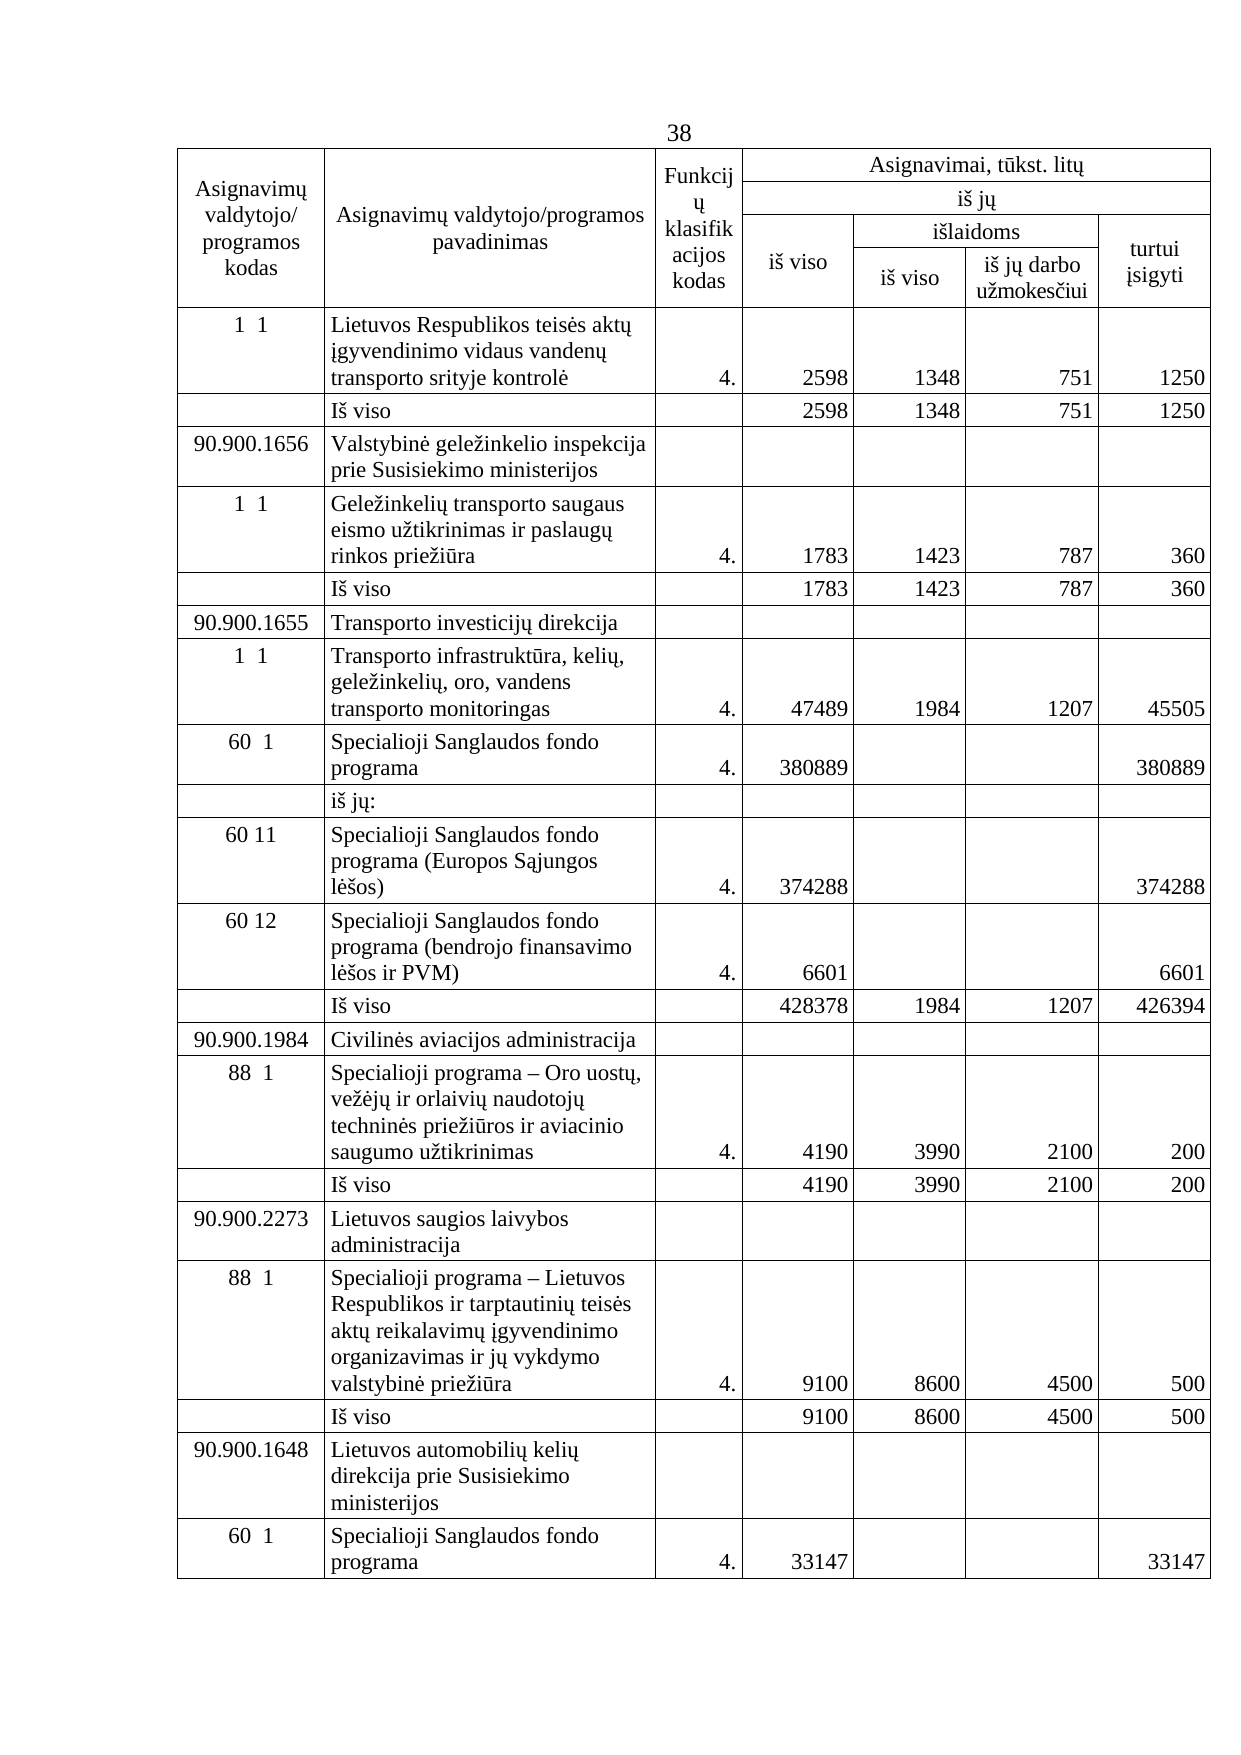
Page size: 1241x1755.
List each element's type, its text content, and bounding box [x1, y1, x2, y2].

table_cell [854, 1433, 965, 1518]
table_cell 1348 [854, 394, 965, 426]
table_cell [966, 785, 1098, 817]
table_cell Iš viso [325, 573, 655, 605]
table_cell 1 1 [178, 639, 324, 724]
table_cell [178, 1400, 324, 1432]
table_cell [656, 785, 742, 817]
table_cell Lietuvos automobilių kelių direkcija prie Susisiekimo ministerijos [325, 1433, 655, 1518]
table_cell 8600 [854, 1261, 965, 1399]
table_cell 1207 [966, 639, 1098, 724]
table_cell [178, 785, 324, 817]
table_cell [1099, 1023, 1210, 1055]
table_cell 4. [656, 639, 742, 724]
table_cell 1783 [743, 487, 853, 572]
table_cell 8600 [854, 1400, 965, 1432]
table_cell 6601 [1099, 904, 1210, 989]
table_cell [656, 1400, 742, 1432]
table_cell 500 [1099, 1261, 1210, 1399]
table_cell [743, 427, 853, 486]
table_cell [854, 904, 965, 989]
table_cell [966, 1519, 1098, 1578]
table_cell [966, 725, 1098, 783]
table_cell 2598 [743, 308, 853, 393]
table_cell [966, 1023, 1098, 1055]
table_cell [656, 394, 742, 426]
table_cell Transporto infrastruktūra, kelių, geležinkelių, oro, vandens transporto monitoringas [325, 639, 655, 724]
table_cell 1 1 [178, 487, 324, 572]
table_cell 47489 [743, 639, 853, 724]
table_cell 1207 [966, 990, 1098, 1022]
table_cell 751 [966, 394, 1098, 426]
table_cell 380889 [743, 725, 853, 783]
table_cell Valstybinė geležinkelio inspekcija prie Susisiekimo ministerijos [325, 427, 655, 486]
table_cell 1783 [743, 573, 853, 605]
table_cell 374288 [743, 818, 853, 903]
table_cell iš jų [743, 182, 1210, 214]
table_cell 1250 [1099, 308, 1210, 393]
table_cell 88 1 [178, 1056, 324, 1167]
table_cell [854, 1023, 965, 1055]
table_cell [854, 818, 965, 903]
table_cell [854, 606, 965, 638]
table_cell 33147 [1099, 1519, 1210, 1578]
table_header Asignavimų valdytojo/programos pavadinimas [325, 149, 655, 307]
table_cell 2100 [966, 1169, 1098, 1201]
table_cell 4500 [966, 1400, 1098, 1432]
table_cell 360 [1099, 487, 1210, 572]
table_cell 60 12 [178, 904, 324, 989]
table_cell [656, 1433, 742, 1518]
table_cell [743, 606, 853, 638]
table_cell 751 [966, 308, 1098, 393]
table_cell 4. [656, 904, 742, 989]
table_cell Iš viso [325, 1169, 655, 1201]
table_cell 200 [1099, 1169, 1210, 1201]
table_cell 3990 [854, 1169, 965, 1201]
table_cell 90.900.1656 [178, 427, 324, 486]
table_cell [656, 1023, 742, 1055]
table_cell 88 1 [178, 1261, 324, 1399]
table_cell [966, 606, 1098, 638]
table_cell Civilinės aviacijos administracija [325, 1023, 655, 1055]
table_cell 4. [656, 818, 742, 903]
table_cell Specialioji programa – Oro uostų, vežėjų ir orlaivių naudotojų techninės priežiūros ir aviacinio saugumo užtikrinimas [325, 1056, 655, 1167]
table_cell 4. [656, 1261, 742, 1399]
table_cell 1984 [854, 639, 965, 724]
table_cell 60 1 [178, 1519, 324, 1578]
table_cell 1348 [854, 308, 965, 393]
table_cell Specialioji Sanglaudos fondo programa (Europos Sąjungos lėšos) [325, 818, 655, 903]
table_cell Iš viso [325, 1400, 655, 1432]
table_cell 4190 [743, 1056, 853, 1167]
table_cell Specialioji Sanglaudos fondo programa [325, 1519, 655, 1578]
table_cell [966, 1433, 1098, 1518]
table_cell 200 [1099, 1056, 1210, 1167]
table_cell 6601 [743, 904, 853, 989]
table_cell [1099, 606, 1210, 638]
table_cell iš viso [854, 248, 965, 307]
table_cell 1423 [854, 573, 965, 605]
table_cell 380889 [1099, 725, 1210, 783]
table_cell 500 [1099, 1400, 1210, 1432]
table_cell Iš viso [325, 990, 655, 1022]
table_cell [854, 1519, 965, 1578]
table_cell [854, 427, 965, 486]
table_cell 1984 [854, 990, 965, 1022]
table_cell 90.900.1655 [178, 606, 324, 638]
table_cell iš jų darbo užmokesčiui [966, 248, 1098, 307]
table_cell [178, 1169, 324, 1201]
table_cell [854, 1202, 965, 1260]
table_cell [966, 818, 1098, 903]
table_cell [656, 1202, 742, 1260]
table_header Asignavimų valdytojo/ programos kodas [178, 149, 324, 307]
table_cell [1099, 785, 1210, 817]
table_cell išlaidoms [854, 215, 1098, 247]
table_cell 9100 [743, 1400, 853, 1432]
table_cell Specialioji Sanglaudos fondo programa [325, 725, 655, 783]
table_header Funkcijų klasifikacijos kodas [656, 149, 742, 307]
table_cell 9100 [743, 1261, 853, 1399]
table_cell [178, 573, 324, 605]
table_cell iš viso [743, 215, 853, 307]
table_cell [1099, 1433, 1210, 1518]
table_cell 4. [656, 308, 742, 393]
table_cell Lietuvos saugios laivybos administracija [325, 1202, 655, 1260]
table_cell 787 [966, 573, 1098, 605]
table_cell turtui įsigyti [1099, 215, 1210, 307]
table_cell Geležinkelių transporto saugaus eismo užtikrinimas ir paslaugų rinkos priežiūra [325, 487, 655, 572]
table_cell 90.900.1984 [178, 1023, 324, 1055]
table_cell Lietuvos Respublikos teisės aktų įgyvendinimo vidaus vandenų transporto srityje kontrolė [325, 308, 655, 393]
table_header Asignavimai, tūkst. litų [743, 149, 1210, 181]
table_cell [966, 904, 1098, 989]
table_cell [656, 427, 742, 486]
table_cell 360 [1099, 573, 1210, 605]
table_cell 3990 [854, 1056, 965, 1167]
table_cell 33147 [743, 1519, 853, 1578]
table_cell [966, 427, 1098, 486]
table_cell 2598 [743, 394, 853, 426]
table_cell 787 [966, 487, 1098, 572]
table_cell [656, 606, 742, 638]
table_cell [854, 725, 965, 783]
table_cell 60 11 [178, 818, 324, 903]
table_cell [1099, 1202, 1210, 1260]
table_cell 4. [656, 1519, 742, 1578]
table_cell [966, 1202, 1098, 1260]
table_cell Specialioji programa – Lietuvos Respublikos ir tarptautinių teisės aktų reikalavimų įgyvendinimo organizavimas ir jų vykdymo valstybinė priežiūra [325, 1261, 655, 1399]
table_cell 90.900.2273 [178, 1202, 324, 1260]
table_cell Specialioji Sanglaudos fondo programa (bendrojo finansavimo lėšos ir PVM) [325, 904, 655, 989]
table_cell 4500 [966, 1261, 1098, 1399]
table_cell 374288 [1099, 818, 1210, 903]
table_cell Transporto investicijų direkcija [325, 606, 655, 638]
table_cell [743, 1433, 853, 1518]
table_cell [178, 394, 324, 426]
table_cell 4. [656, 1056, 742, 1167]
table_cell [854, 785, 965, 817]
table_cell [743, 1202, 853, 1260]
table_cell 90.900.1648 [178, 1433, 324, 1518]
table_cell [656, 990, 742, 1022]
table_cell 1 1 [178, 308, 324, 393]
table_cell 2100 [966, 1056, 1098, 1167]
table_cell 1250 [1099, 394, 1210, 426]
table_cell 428378 [743, 990, 853, 1022]
table_cell [743, 1023, 853, 1055]
table_cell 4. [656, 725, 742, 783]
table_cell 4. [656, 487, 742, 572]
table_cell [656, 1169, 742, 1201]
table_cell [1099, 427, 1210, 486]
table_cell 426394 [1099, 990, 1210, 1022]
table_cell 4190 [743, 1169, 853, 1201]
table_cell iš jų: [325, 785, 655, 817]
table_cell [178, 990, 324, 1022]
table_cell 60 1 [178, 725, 324, 783]
table_cell [656, 573, 742, 605]
table_cell [743, 785, 853, 817]
table_cell Iš viso [325, 394, 655, 426]
table_cell 45505 [1099, 639, 1210, 724]
table_cell 1423 [854, 487, 965, 572]
